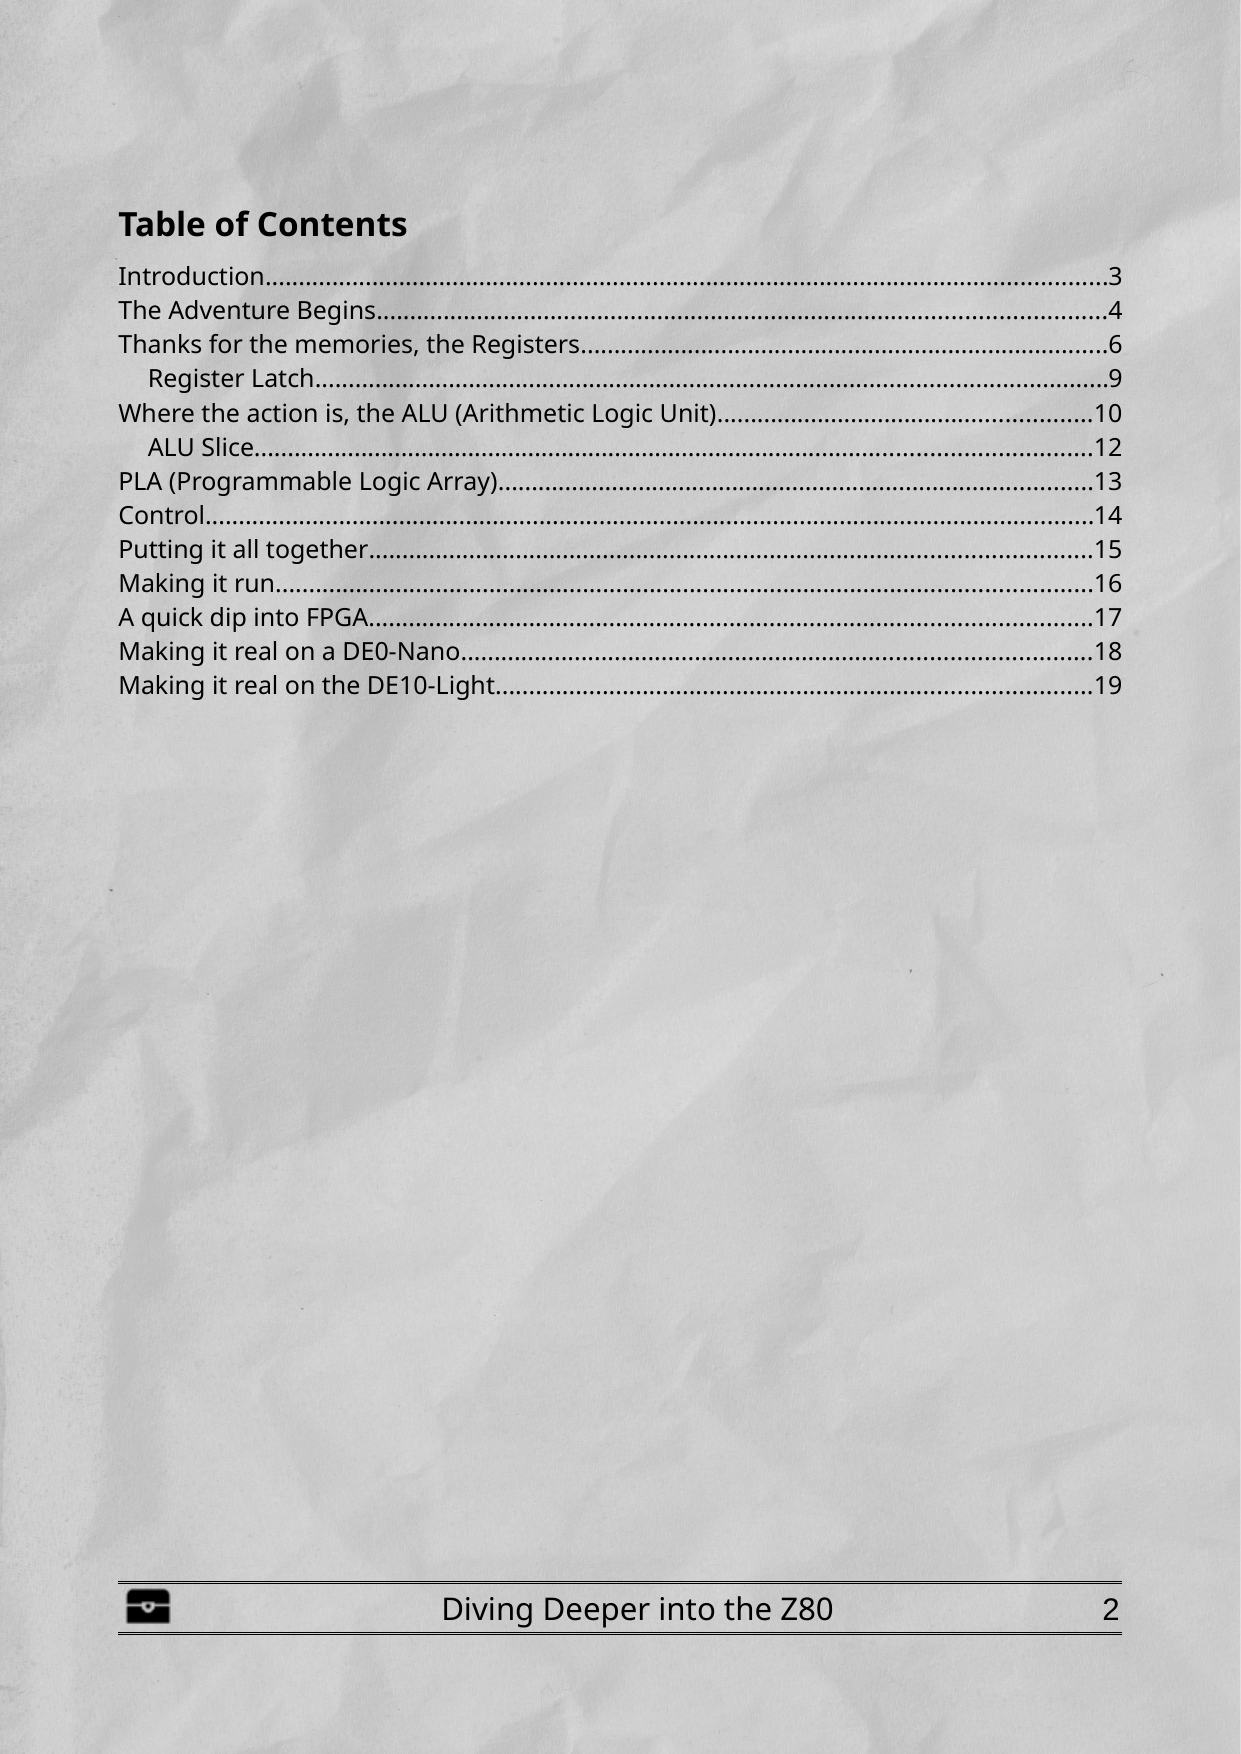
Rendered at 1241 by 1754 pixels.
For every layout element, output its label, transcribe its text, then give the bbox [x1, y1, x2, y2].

text Putting it all together 15 [118, 531, 1122, 566]
subtitle Table of Contents [118, 201, 1122, 246]
text A quick dip into FPGA 17 [118, 599, 1122, 634]
text Thanks for the memories, the Registers 6 [118, 327, 1122, 361]
text Register Latch 9 [148, 361, 1122, 395]
picture [0, 0, 1241, 1754]
text Making it run 16 [118, 566, 1122, 599]
text Where the action is, the ALU (Arithmetic Logic Unit) 10 [118, 395, 1122, 429]
text The Adventure Begins 4 [118, 293, 1122, 327]
text Making it real on a DE0-Nano 18 [118, 634, 1122, 668]
text ALU Slice 12 [148, 429, 1122, 463]
text Introduction 3 [118, 259, 1122, 293]
text Making it real on the DE10-Light 19 [118, 668, 1122, 702]
text Control 14 [118, 497, 1122, 531]
text PLA (Programmable Logic Array) 13 [118, 463, 1122, 497]
